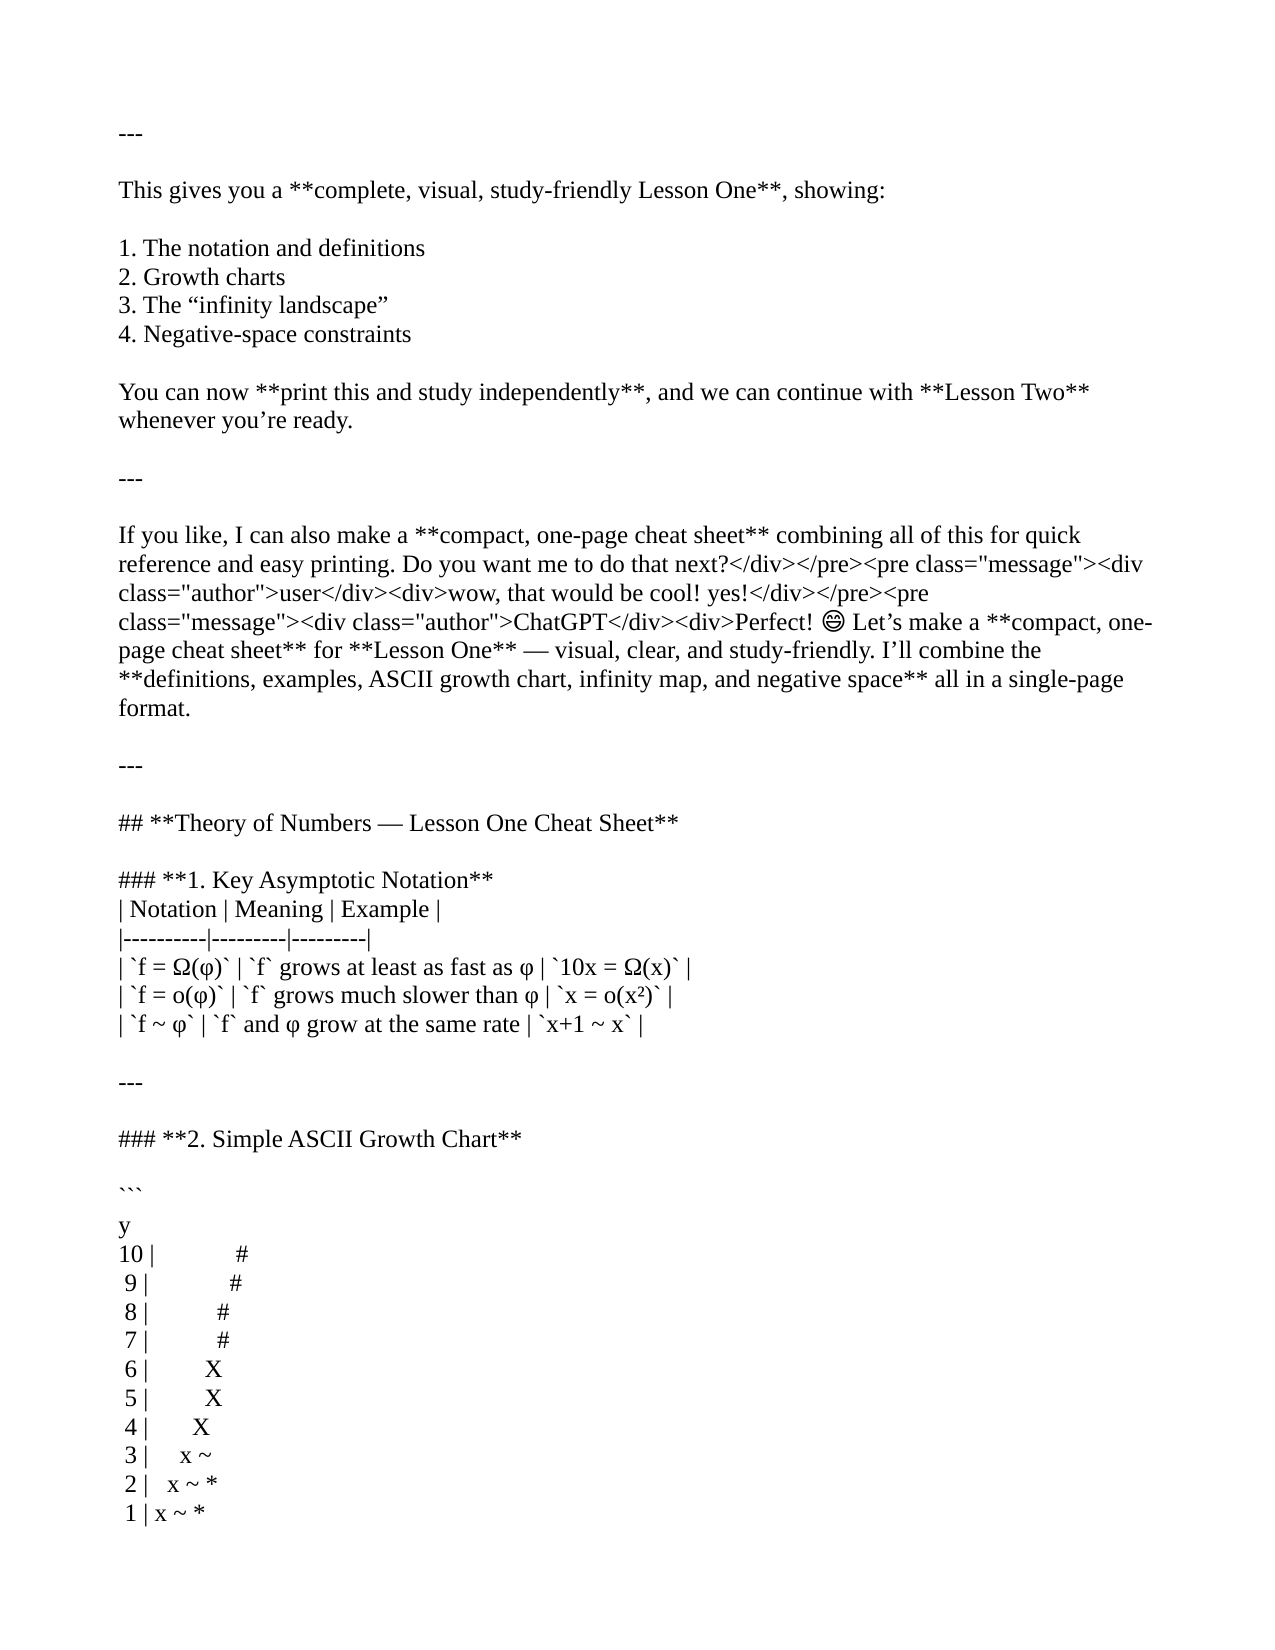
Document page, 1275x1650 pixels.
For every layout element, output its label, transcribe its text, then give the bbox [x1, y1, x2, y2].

text y [118, 1211, 1157, 1239]
text 5 | X [118, 1383, 1157, 1412]
text | `f = o(φ)` | `f` grows much slower than φ | `x = o(x²)` | [118, 981, 1157, 1009]
text 7 | # [118, 1326, 1157, 1354]
text --- [118, 463, 1157, 492]
text | `f = Ω(φ)` | `f` grows at least as fast as φ | `10x = Ω(x)` | [118, 952, 1157, 981]
text ## **Theory of Numbers — Lesson One Cheat Sheet** [118, 808, 1157, 837]
text If you like, I can also make a **compact, one-page cheat sheet** combining all of this for quick reference and easy printing. Do you want me to do that next?</div></pre><pre class="message"><div class="author">user</div><div>wow, that would be cool! yes!</div></pre><pre class="message"><div class="author">ChatGPT</div><div>Perfect! 😄 Let’s make a **compact, one-page cheat sheet** for **Lesson One** — visual, clear, and study-friendly. I’ll combine the **definitions, examples, ASCII growth chart, infinity map, and negative space** all in a single-page format. [118, 521, 1157, 722]
text ### **2. Simple ASCII Growth Chart** [118, 1124, 1157, 1153]
text 3. The “infinity landscape” [118, 291, 1157, 319]
text --- [118, 1067, 1157, 1096]
text | `f ~ φ` | `f` and φ grow at the same rate | `x+1 ~ x` | [118, 1009, 1157, 1038]
text 2 | x ~ * [118, 1469, 1157, 1498]
text 3 | x ~ [118, 1441, 1157, 1469]
text 10 | # [118, 1239, 1157, 1268]
text 1. The notation and definitions [118, 233, 1157, 262]
text 6 | X [118, 1354, 1157, 1383]
text 2. Growth charts [118, 262, 1157, 291]
text | Notation | Meaning | Example | [118, 894, 1157, 923]
text ### **1. Key Asymptotic Notation** [118, 866, 1157, 894]
text 4 | X [118, 1412, 1157, 1441]
text --- [118, 118, 1157, 147]
text 8 | # [118, 1297, 1157, 1326]
text ``` [118, 1182, 1157, 1211]
text 4. Negative-space constraints [118, 319, 1157, 348]
text This gives you a **complete, visual, study-friendly Lesson One**, showing: [118, 176, 1157, 204]
text 1 | x ~ * [118, 1498, 1157, 1527]
text You can now **print this and study independently**, and we can continue with **Lesson Two** whenever you’re ready. [118, 377, 1157, 434]
text |----------|---------|---------| [118, 923, 1157, 952]
text 9 | # [118, 1268, 1157, 1297]
text --- [118, 751, 1157, 779]
